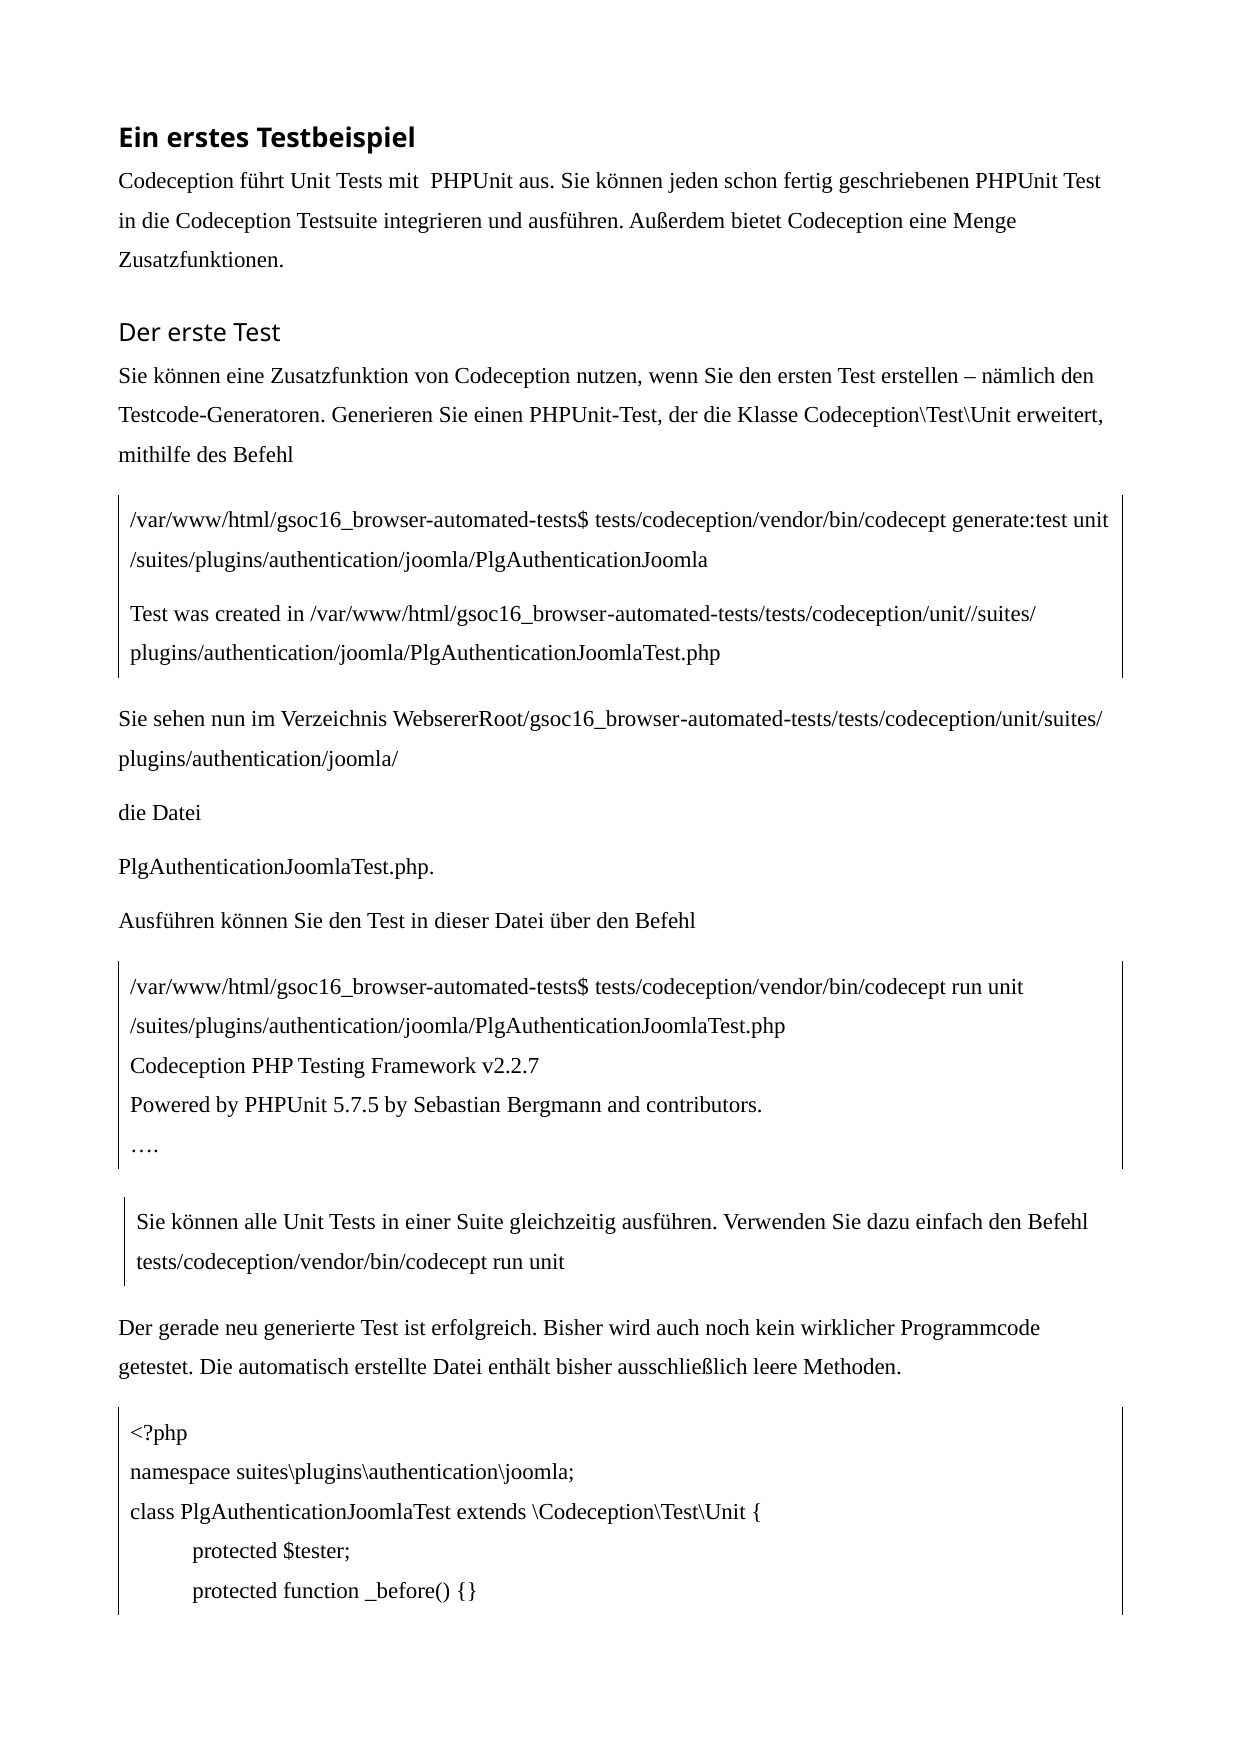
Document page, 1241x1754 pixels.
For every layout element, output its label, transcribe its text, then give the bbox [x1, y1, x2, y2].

text PlgAuthenticationJoomlaTest.php. [118, 853, 1122, 879]
text Ausführen können Sie den Test in dieser Datei über den Befehl [118, 907, 1122, 933]
text Sie sehen nun im Verzeichnis WebsererRoot/gsoc16_browser‑automated‑tests/tests/codeception/unit/suites/plugins/authentication/joomla/ [118, 705, 1122, 771]
text Der gerade neu generierte Test ist erfolgreich. Bisher wird auch noch kein wirklicher Programmcode getestet. Die automatisch erstellte Datei enthält bisher ausschließlich leere Methoden. [118, 1314, 1122, 1379]
subtitle Ein erstes Testbeispiel [118, 118, 1122, 155]
text Codeception führt Unit Tests mit PHPUnit aus. Sie können jeden schon fertig geschriebenen PHPUnit Test in die Codeception Testsuite integrieren und ausführen. Außerdem bietet Codeception eine Menge Zusatzfunktionen. [118, 167, 1122, 273]
text <?php namespace suites\plugins\authentication\joomla; class PlgAuthenticationJoomlaTest extends \Codeception\Test\Unit { protected $tester; protected function _before() {} [119, 1407, 1122, 1615]
text Sie können eine Zusatzfunktion von Codeception nutzen, wenn Sie den ersten Test erstellen – nämlich den Testcode-Generatoren. Generieren Sie einen PHPUnit-Test, der die Klasse Codeception\Test\Unit erweitert, mithilfe des Befehl [118, 362, 1122, 467]
subtitle Der erste Test [118, 315, 1122, 349]
text /var/www/html/gsoc16_browser-automated-tests$ tests/codeception/vendor/bin/codecept run unit /suites/plugins/authentication/joomla/PlgAuthenticationJoomlaTest.php Codeception PHP Testing Framework v2.2.7 Powered by PHPUnit 5.7.5 by Sebastian Bergmann and contributors. …. [119, 961, 1122, 1169]
text Sie können alle Unit Tests in einer Suite gleichzeitig ausführen. Verwenden Sie dazu einfach den Befehl tests/codeception/vendor/bin/codecept run unit [125, 1197, 1122, 1286]
text Test was created in /var/www/html/gsoc16_browser‑automated‑tests/tests/codeception/unit//suites/plugins/authentication/joomla/PlgAuthenticationJoomlaTest.php [119, 588, 1122, 678]
text /var/www/html/gsoc16_browser-automated-tests$ tests/codeception/vendor/bin/codecept generate:test unit /suites/plugins/authentication/joomla/PlgAuthenticationJoomla [119, 495, 1122, 572]
text die Datei [118, 799, 1122, 825]
